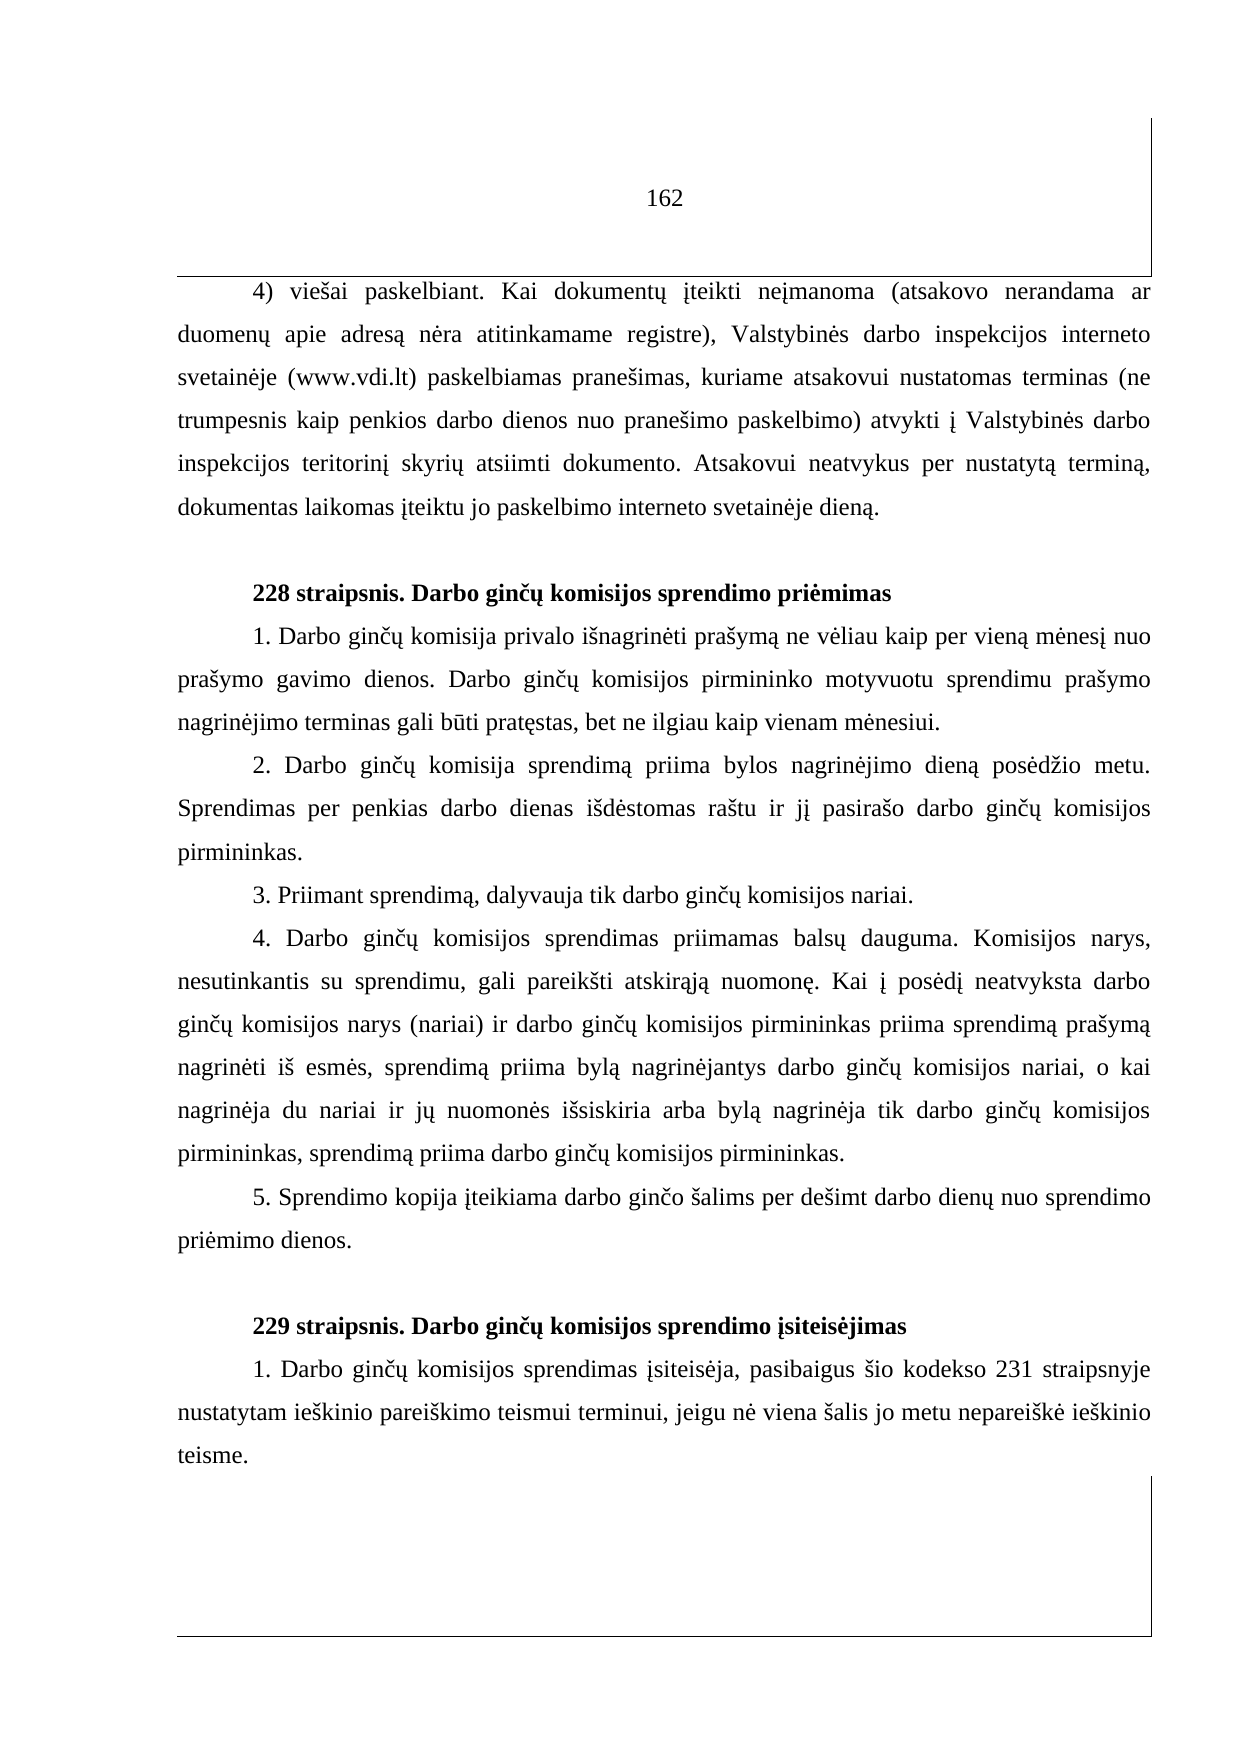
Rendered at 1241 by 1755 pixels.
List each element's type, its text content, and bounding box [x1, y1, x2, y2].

text 1. Darbo ginčų komisija privalo išnagrinėti prašymą ne vėliau kaip per vieną mėnesį nuo prašymo gavimo dienos. Darbo ginčų komisijos pirmininko motyvuotu sprendimu prašymo nagrinėjimo terminas gali būti pratęstas, bet ne ilgiau kaip vienam mėnesiui. [177, 621, 1152, 736]
text 229 straipsnis. Darbo ginčų komisijos sprendimo įsiteisėjimas [177, 1311, 1152, 1340]
text 4. Darbo ginčų komisijos sprendimas priimamas balsų dauguma. Komisijos narys, nesutinkantis su sprendimu, gali pareikšti atskirąją nuomonę. Kai į posėdį neatvyksta darbo ginčų komisijos narys (nariai) ir darbo ginčų komisijos pirmininkas priima sprendimą prašymą nagrinėti iš esmės, sprendimą priima bylą nagrinėjantys darbo ginčų komisijos nariai, o kai nagrinėja du nariai ir jų nuomonės išsiskiria arba bylą nagrinėja tik darbo ginčų komisijos pirmininkas, sprendimą priima darbo ginčų komisijos pirmininkas. [177, 923, 1152, 1167]
text 1. Darbo ginčų komisijos sprendimas įsiteisėja, pasibaigus šio kodekso 231 straipsnyje nustatytam ieškinio pareiškimo teismui terminui, jeigu nė viena šalis jo metu nepareiškė ieškinio teisme. [177, 1354, 1152, 1469]
text 3. Priimant sprendimą, dalyvauja tik darbo ginčų komisijos nariai. [177, 880, 1152, 908]
text 4) viešai paskelbiant. Kai dokumentų įteikti neįmanoma (atsakovo nerandama ar duomenų apie adresą nėra atitinkamame registre), Valstybinės darbo inspekcijos interneto svetainėje (www.vdi.lt) paskelbiamas pranešimas, kuriame atsakovui nustatomas terminas (ne trumpesnis kaip penkios darbo dienos nuo pranešimo paskelbimo) atvykti į Valstybinės darbo inspekcijos teritorinį skyrių atsiimti dokumento. Atsakovui neatvykus per nustatytą terminą, dokumentas laikomas įteiktu jo paskelbimo interneto svetainėje dieną. [177, 276, 1152, 520]
text 2. Darbo ginčų komisija sprendimą priima bylos nagrinėjimo dieną posėdžio metu. Sprendimas per penkias darbo dienas išdėstomas raštu ir jį pasirašo darbo ginčų komisijos pirmininkas. [177, 750, 1152, 865]
text 228 straipsnis. Darbo ginčų komisijos sprendimo priėmimas [177, 578, 1152, 607]
text 5. Sprendimo kopija įteikiama darbo ginčo šalims per dešimt darbo dienų nuo sprendimo priėmimo dienos. [177, 1182, 1152, 1253]
